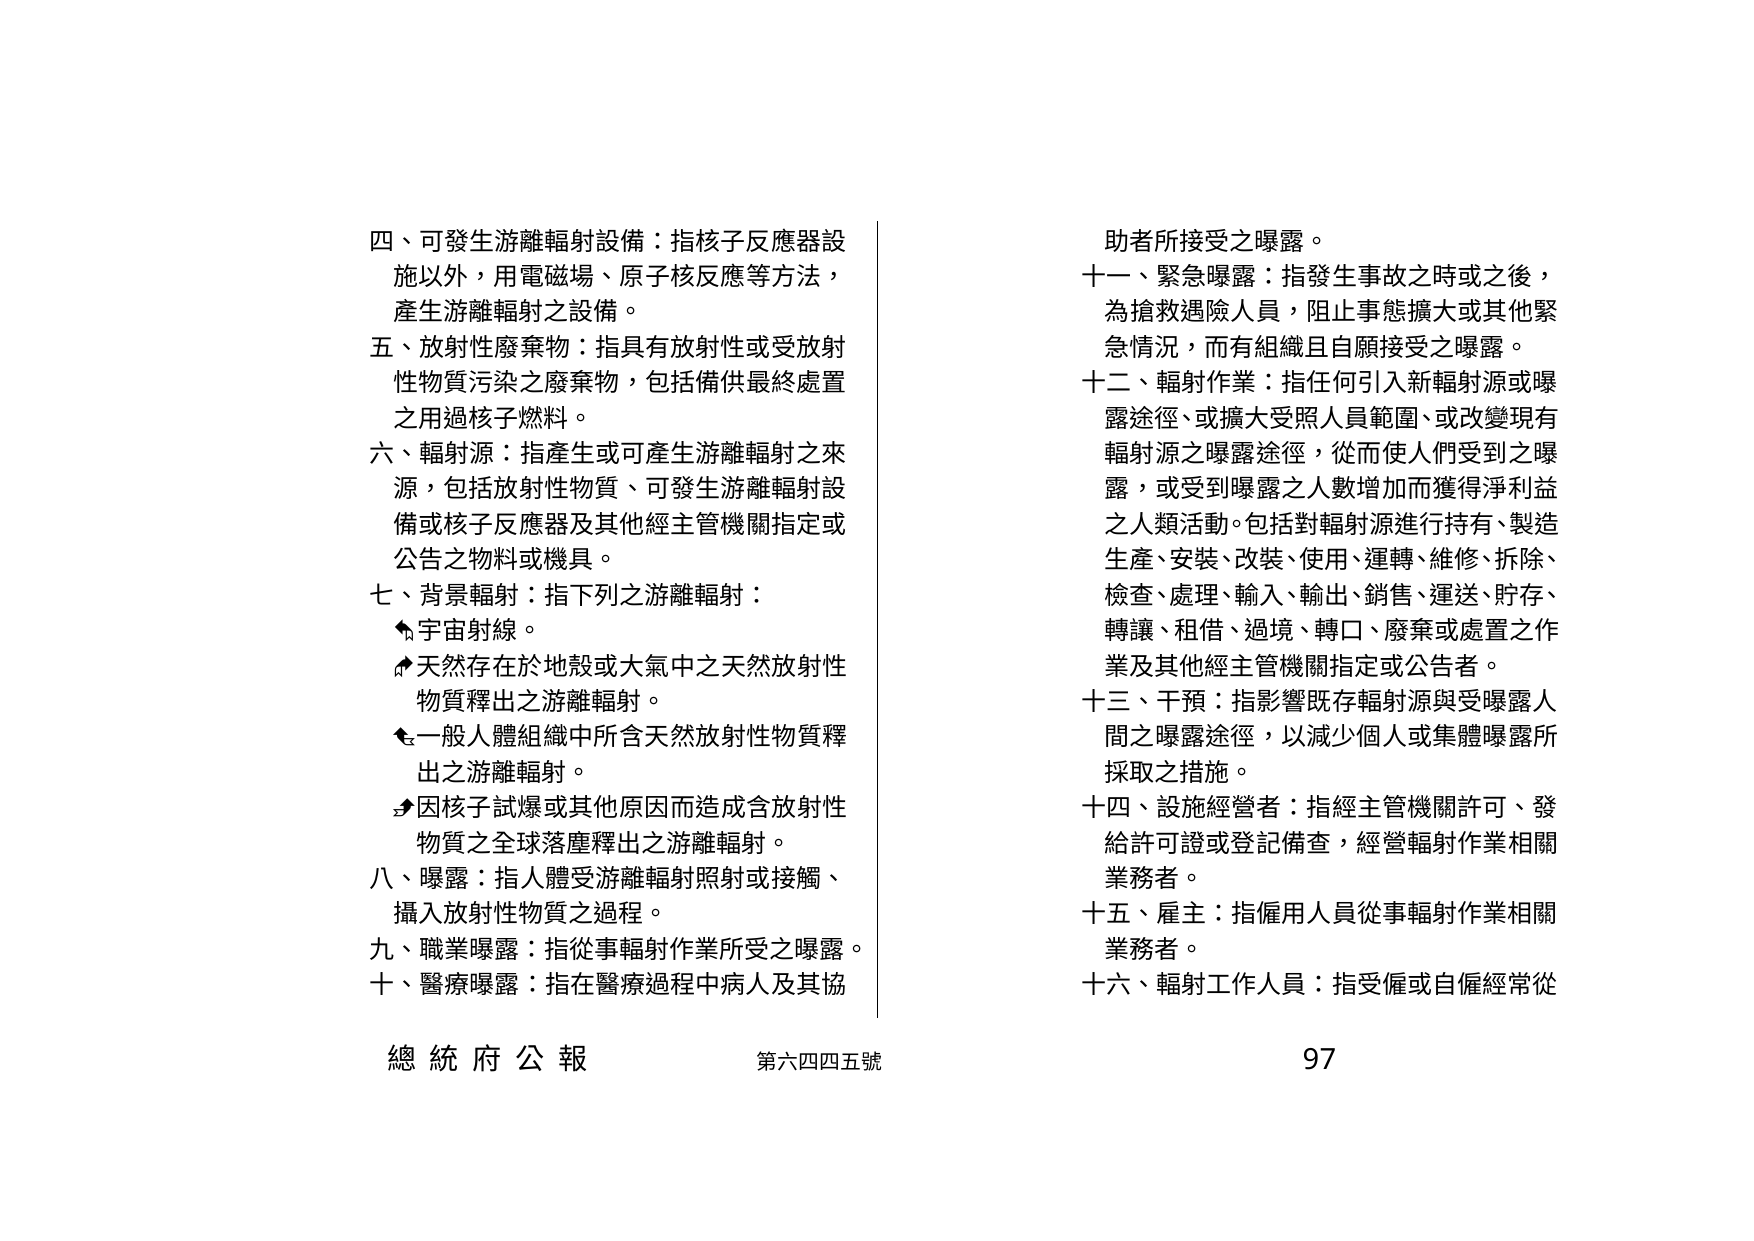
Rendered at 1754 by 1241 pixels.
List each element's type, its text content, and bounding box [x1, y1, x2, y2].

text 四、可發生游離輻射設備：指核子反應器設施以外，用電磁場、原子核反應等方法，產生游離輻射之設備。 [369, 222, 847, 328]
text 十三、干預：指影響既存輻射源與受曝露人間之曝露途徑，以減少個人或集體曝露所採取之措施。 [1081, 682, 1559, 788]
text 十、醫療曝露：指在醫療過程中病人及其協 [369, 965, 847, 1001]
text 十一、緊急曝露：指發生事故之時或之後，為搶救遇險人員，阻止事態擴大或其他緊急情況，而有組織且自願接受之曝露。 [1081, 257, 1559, 363]
text 八、曝露：指人體受游離輻射照射或接觸、攝入放射性物質之過程。 [369, 859, 847, 930]
text 助者所接受之曝露。 [1081, 222, 1559, 257]
text 十四、設施經營者：指經主管機關許可、發給許可證或登記備查，經營輻射作業相關業務者。 [1081, 788, 1559, 894]
text 十五、雇主：指僱用人員從事輻射作業相關業務者。 [1081, 894, 1559, 965]
text 九、職業曝露：指從事輻射作業所受之曝露。 [369, 930, 847, 965]
text 宇宙射線。 [393, 611, 847, 647]
text 七、背景輻射：指下列之游離輻射： [369, 576, 847, 611]
text 天然存在於地殼或大氣中之天然放射性物質釋出之游離輻射。 [393, 647, 847, 717]
text 十六、輻射工作人員：指受僱或自僱經常從 [1081, 965, 1559, 1001]
text 一般人體組織中所含天然放射性物質釋出之游離輻射。 [393, 717, 847, 788]
text 五、放射性廢棄物：指具有放射性或受放射性物質污染之廢棄物，包括備供最終處置之用過核子燃料。 [369, 328, 847, 434]
text 六、輻射源：指產生或可產生游離輻射之來源，包括放射性物質、可發生游離輻射設備或核子反應器及其他經主管機關指定或公告之物料或機具。 [369, 434, 847, 576]
text 因核子試爆或其他原因而造成含放射性物質之全球落塵釋出之游離輻射。 [393, 788, 847, 859]
text 十二、輻射作業：指任何引入新輻射源或曝露途徑、或擴大受照人員範圍、或改變現有輻射源之曝露途徑，從而使人們受到之曝露，或受到曝露之人數增加而獲得淨利益之人類活動。包括對輻射源進行持有、製造、生產、安裝、改裝、使用、運轉、維修、拆除、檢查、處理、輸入、輸出、銷售、運送、貯存、轉讓、租借、過境、轉口、廢棄或處置之作業及其他經主管機關指定或公告者。 [1081, 363, 1559, 682]
